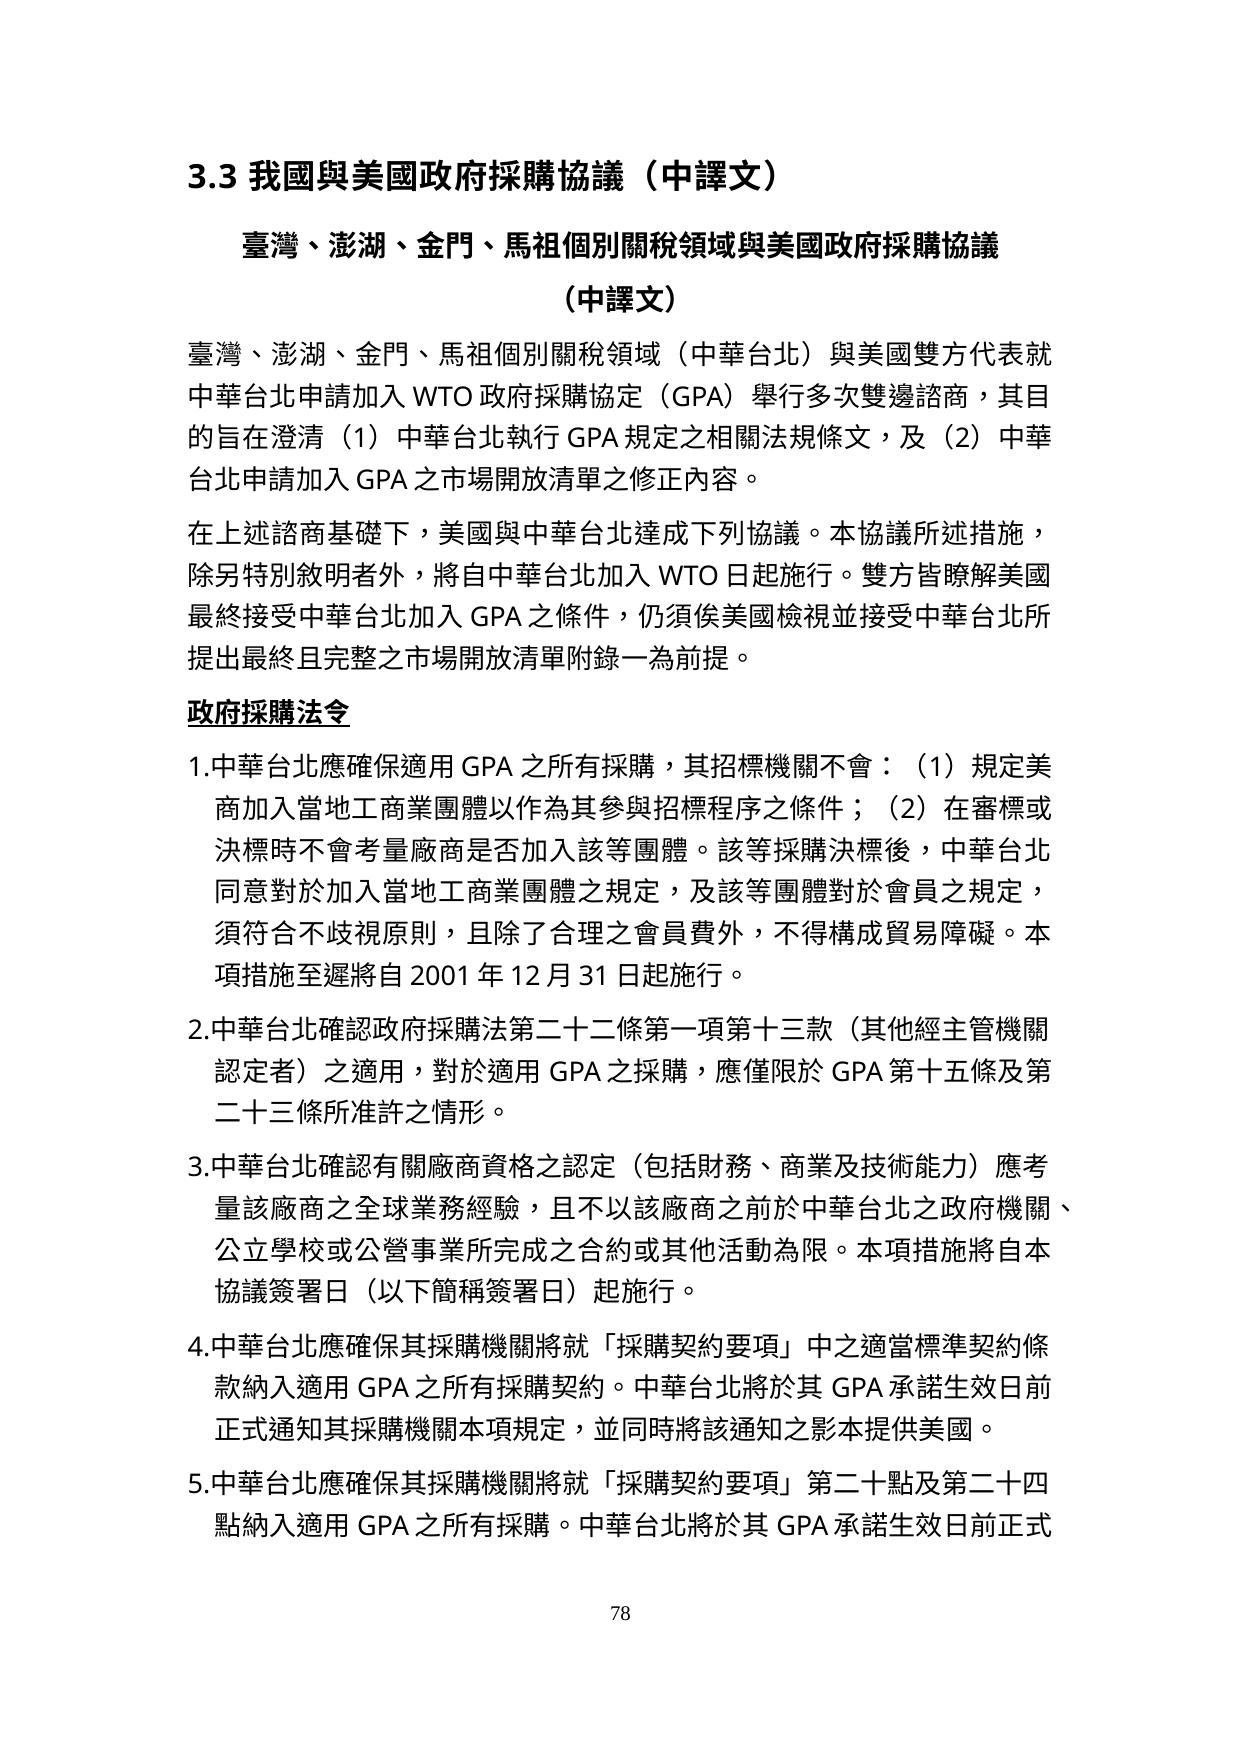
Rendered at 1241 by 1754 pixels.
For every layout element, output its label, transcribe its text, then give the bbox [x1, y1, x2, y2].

text 3.中華台北確認有關廠商資格之認定（包括財務、商業及技術能力）應考量該廠商之全球業務經驗，且不以該廠商之前於中華台北之政府機關、公立學校或公營事業所完成之合約或其他活動為限。本項措施將自本協議簽署日（以下簡稱簽署日）起施行。 [187, 1143, 1053, 1310]
subtitle 3.3 我國與美國政府採購協議（中譯文） [187, 150, 1053, 198]
text 2.中華台北確認政府採購法第二十二條第一項第十三款（其他經主管機關認定者）之適用，對於適用GPA之採購，應僅限於GPA第十五條及第二十三條所准許之情形。 [187, 1006, 1053, 1131]
text 臺灣、澎湖、金門、馬祖個別關稅領域（中華台北）與美國雙方代表就中華台北申請加入WTO政府採購協定（GPA）舉行多次雙邊諮商，其目的旨在澄清（1）中華台北執行GPA規定之相關法規條文，及（2）中華台北申請加入GPA之市場開放清單之修正內容。 [187, 331, 1053, 498]
text 臺灣、澎湖、金門、馬祖個別關稅領域與美國政府採購協議 [187, 223, 1053, 264]
text 在上述諮商基礎下，美國與中華台北達成下列協議。本協議所述措施，除另特別敘明者外，將自中華台北加入WTO日起施行。雙方皆瞭解美國最終接受中華台北加入GPA之條件，仍須俟美國檢視並接受中華台北所提出最終且完整之市場開放清單附錄一為前提。 [187, 510, 1053, 677]
text 1.中華台北應確保適用GPA 之所有採購，其招標機關不會：（1）規定美商加入當地工商業團體以作為其參與招標程序之條件；（2）在審標或決標時不會考量廠商是否加入該等團體。該等採購決標後，中華台北同意對於加入當地工商業團體之規定，及該等團體對於會員之規定，須符合不歧視原則，且除了合理之會員費外，不得構成貿易障礙。本項措施至遲將自2001年12月31日起施行。 [187, 743, 1053, 993]
text 5.中華台北應確保其採購機關將就「採購契約要項」第二十點及第二十四點納入適用GPA之所有採購。中華台北將於其GPA承諾生效日前正式 [187, 1460, 1053, 1543]
text 4.中華台北應確保其採購機關將就「採購契約要項」中之適當標準契約條款納入適用GPA之所有採購契約。中華台北將於其GPA承諾生效日前正式通知其採購機關本項規定，並同時將該通知之影本提供美國。 [187, 1323, 1053, 1448]
text （中譯文） [187, 277, 1053, 318]
text 政府採購法令 [187, 689, 1053, 731]
